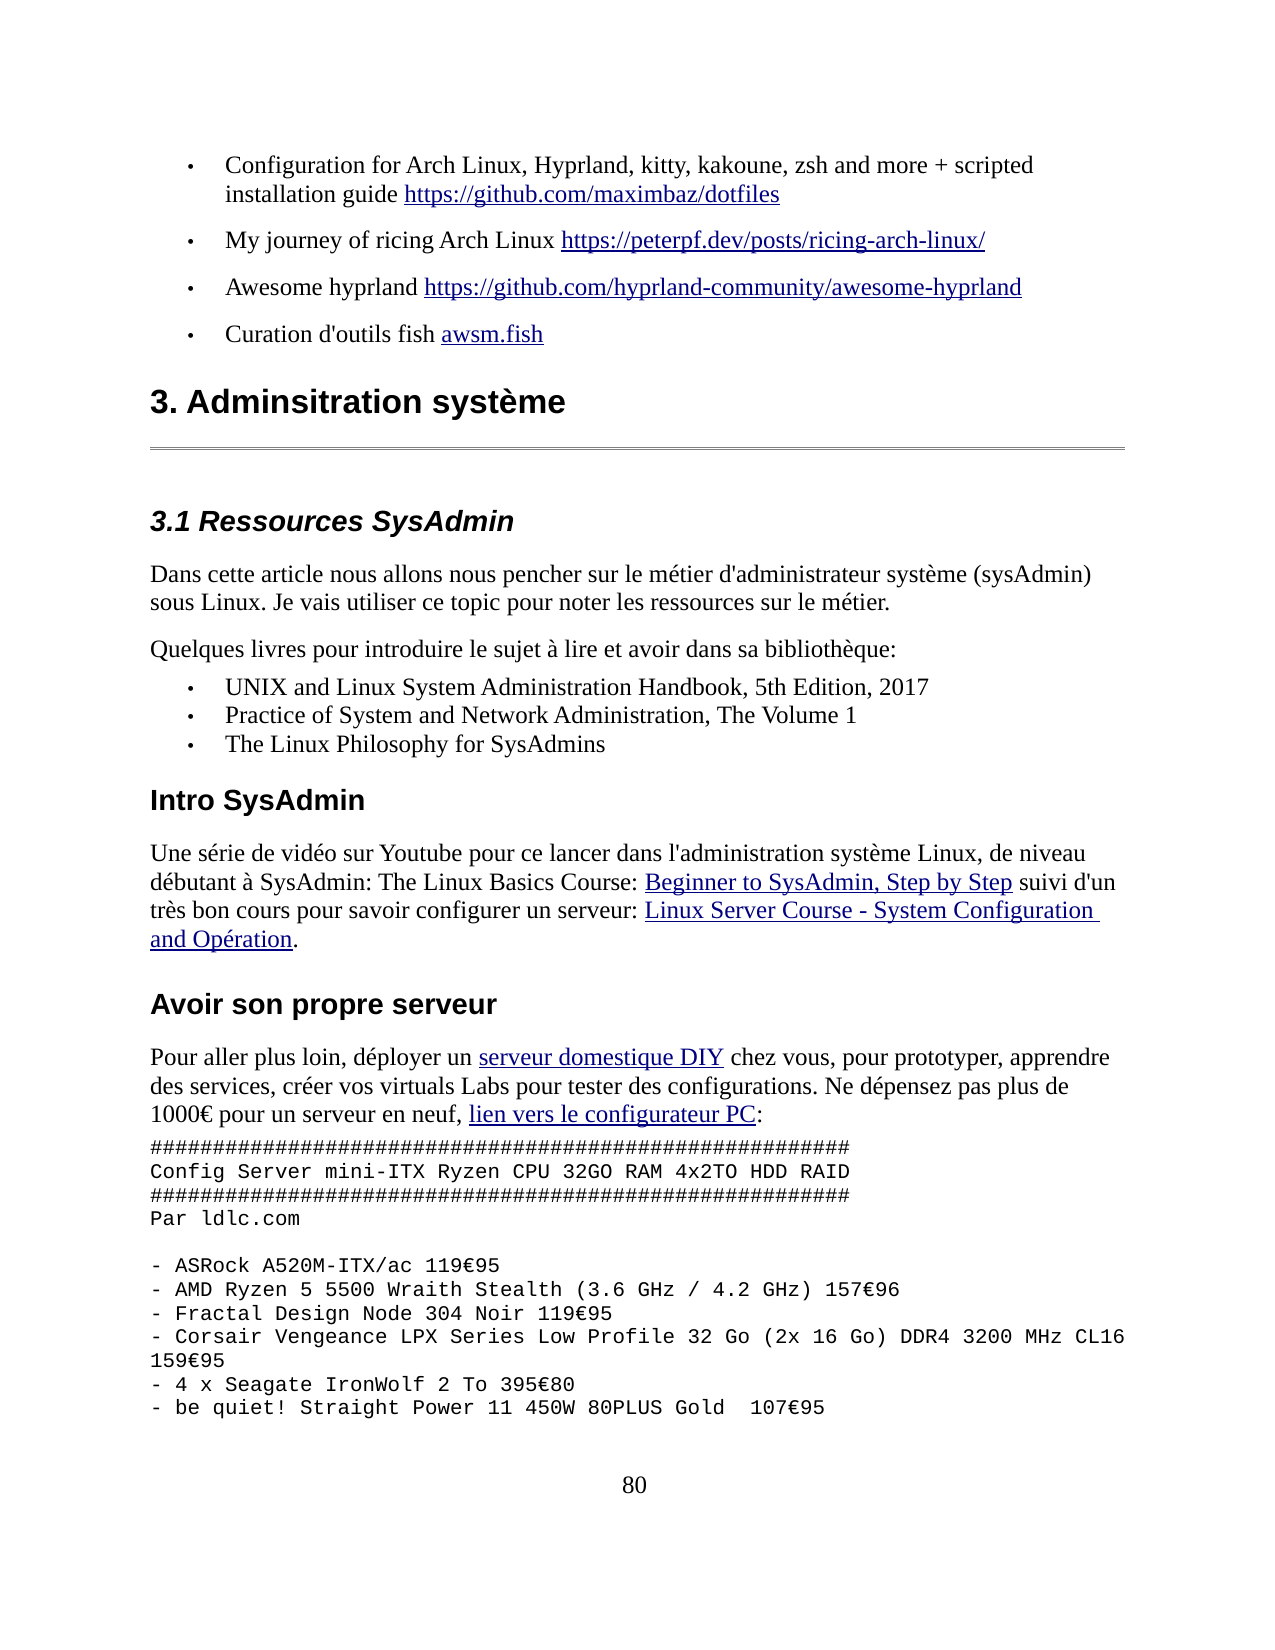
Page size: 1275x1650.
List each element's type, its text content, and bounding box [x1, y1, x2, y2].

text - AMD Ryzen 5 5500 Wraith Stealth (3.6 GHz / 4.2 GHz) 157€96 [150, 1279, 1125, 1303]
list The Linux Philosophy for SysAdmins [187, 729, 1125, 758]
subtitle 3. Adminsitration système [150, 381, 1125, 420]
text - Corsair Vengeance LPX Series Low Profile 32 Go (2x 16 Go) DDR4 3200 MHz CL16 159€95 [150, 1326, 1125, 1374]
text - be quiet! Straight Power 11 450W 80PLUS Gold 107€95 [150, 1397, 1125, 1421]
subtitle Intro SysAdmin [150, 783, 1125, 817]
subtitle Avoir son propre serveur [150, 987, 1125, 1021]
list Practice of System and Network Administration, The Volume 1 [187, 701, 1125, 729]
list Configuration for Arch Linux, Hyprland, kitty, kakoune, zsh and more + scripted installation guide https://github.com/maximbaz/dotfiles [187, 150, 1125, 207]
text ######################################################## [150, 1184, 1125, 1208]
text - 4 x Seagate IronWolf 2 To 395€80 [150, 1374, 1125, 1397]
list Awesome hyprland https://github.com/hyprland-community/awesome-hyprland [187, 272, 1125, 301]
text Quelques livres pour introduire le sujet à lire et avoir dans sa bibliothèque: [150, 634, 1125, 663]
text Dans cette article nous allons nous pencher sur le métier d'administrateur système (sysAdmin) sous Linux. Je vais utiliser ce topic pour noter les ressources sur le métier. [150, 559, 1125, 616]
subtitle 3.1 Ressources SysAdmin [150, 504, 1125, 537]
text - ASRock A520M-ITX/ac 119€95 [150, 1256, 1125, 1279]
text Par ldlc.com [150, 1208, 1125, 1232]
text Une série de vidéo sur Youtube pour ce lancer dans l'administration système Linux, de niveau débutant à SysAdmin: The Linux Basics Course: Beginner to SysAdmin, Step by Step suivi d'un très bon cours pour savoir configurer un serveur: Linux Server Course - System Configuration and Opération. [150, 838, 1125, 953]
text ######################################################## [150, 1137, 1125, 1161]
text Pour aller plus loin, déployer un serveur domestique DIY chez vous, pour prototyper, apprendre des services, créer vos virtuals Labs pour tester des configurations. Ne dépensez pas plus de 1000€ pour un serveur en neuf, lien vers le configurateur PC: [150, 1042, 1125, 1128]
list My journey of ricing Arch Linux https://peterpf.dev/posts/ricing-arch-linux/ [187, 225, 1125, 254]
text - Fractal Design Node 304 Noir 119€95 [150, 1303, 1125, 1326]
list Curation d'outils fish awsm.fish [187, 319, 1125, 347]
text Config Server mini-ITX Ryzen CPU 32GO RAM 4x2TO HDD RAID [150, 1161, 1125, 1184]
list UNIX and Linux System Administration Handbook, 5th Edition, 2017 [187, 672, 1125, 701]
